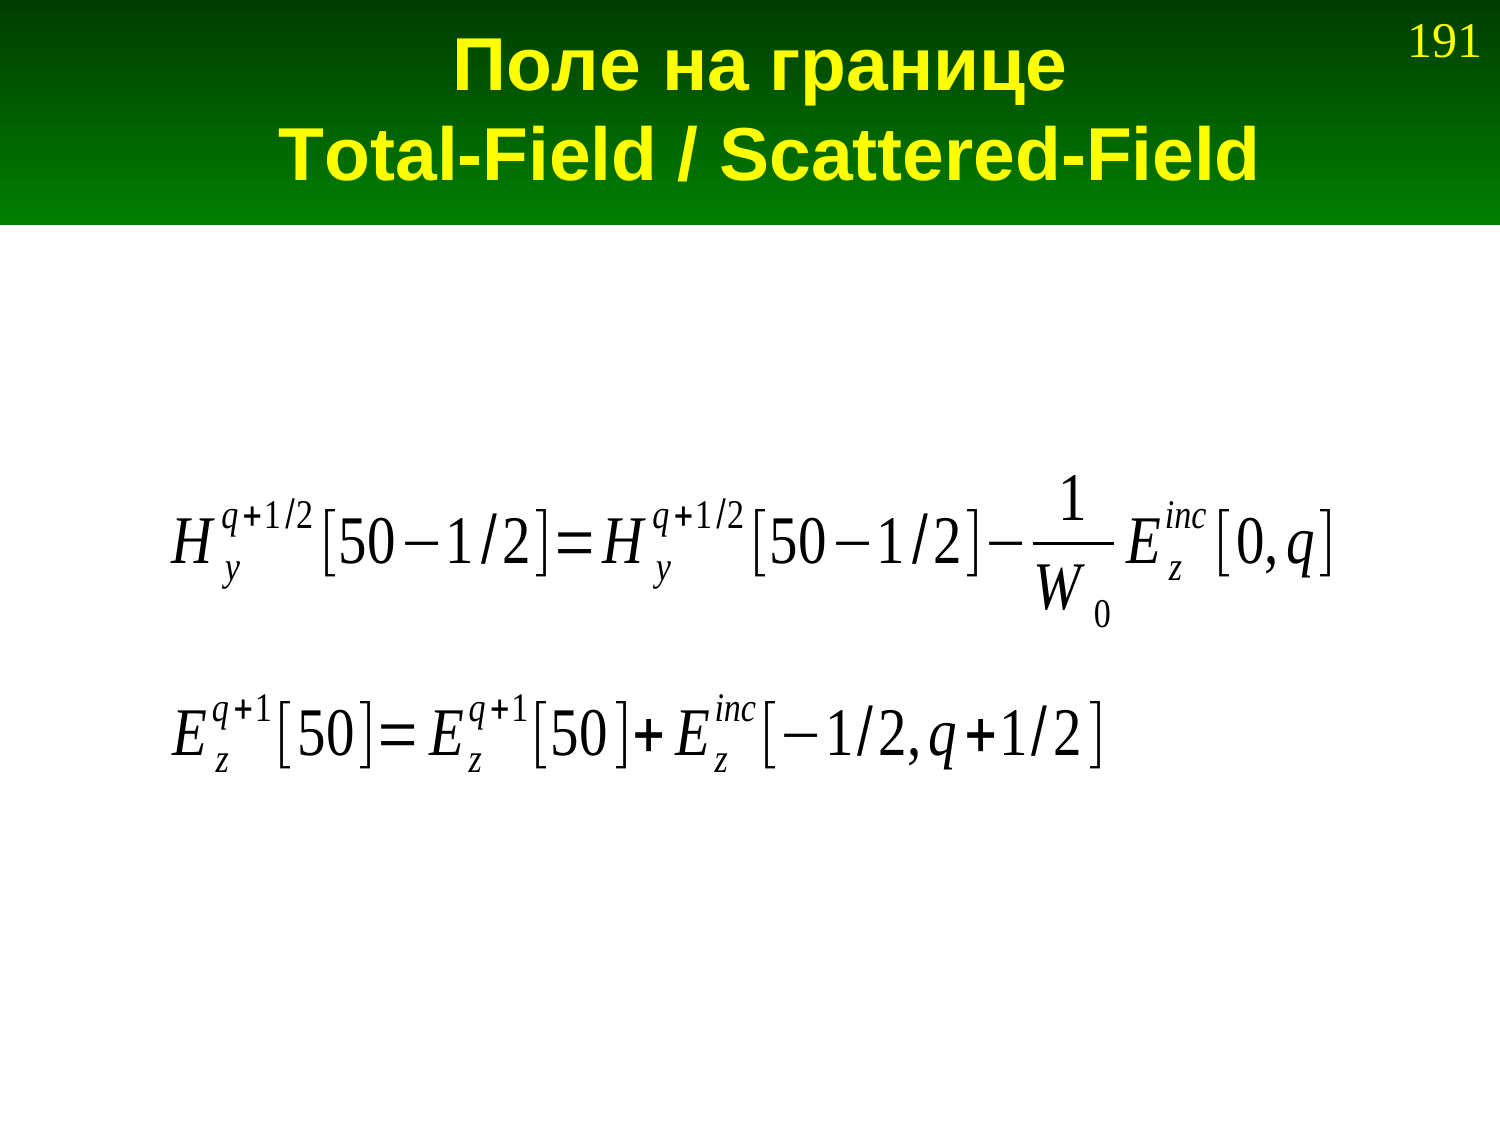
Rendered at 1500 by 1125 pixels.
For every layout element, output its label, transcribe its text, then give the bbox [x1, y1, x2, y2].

chart [154, 683, 1117, 780]
title Поле на границе Total-Field / Scattered-Field [100, 7, 1441, 204]
chart [153, 460, 1349, 635]
